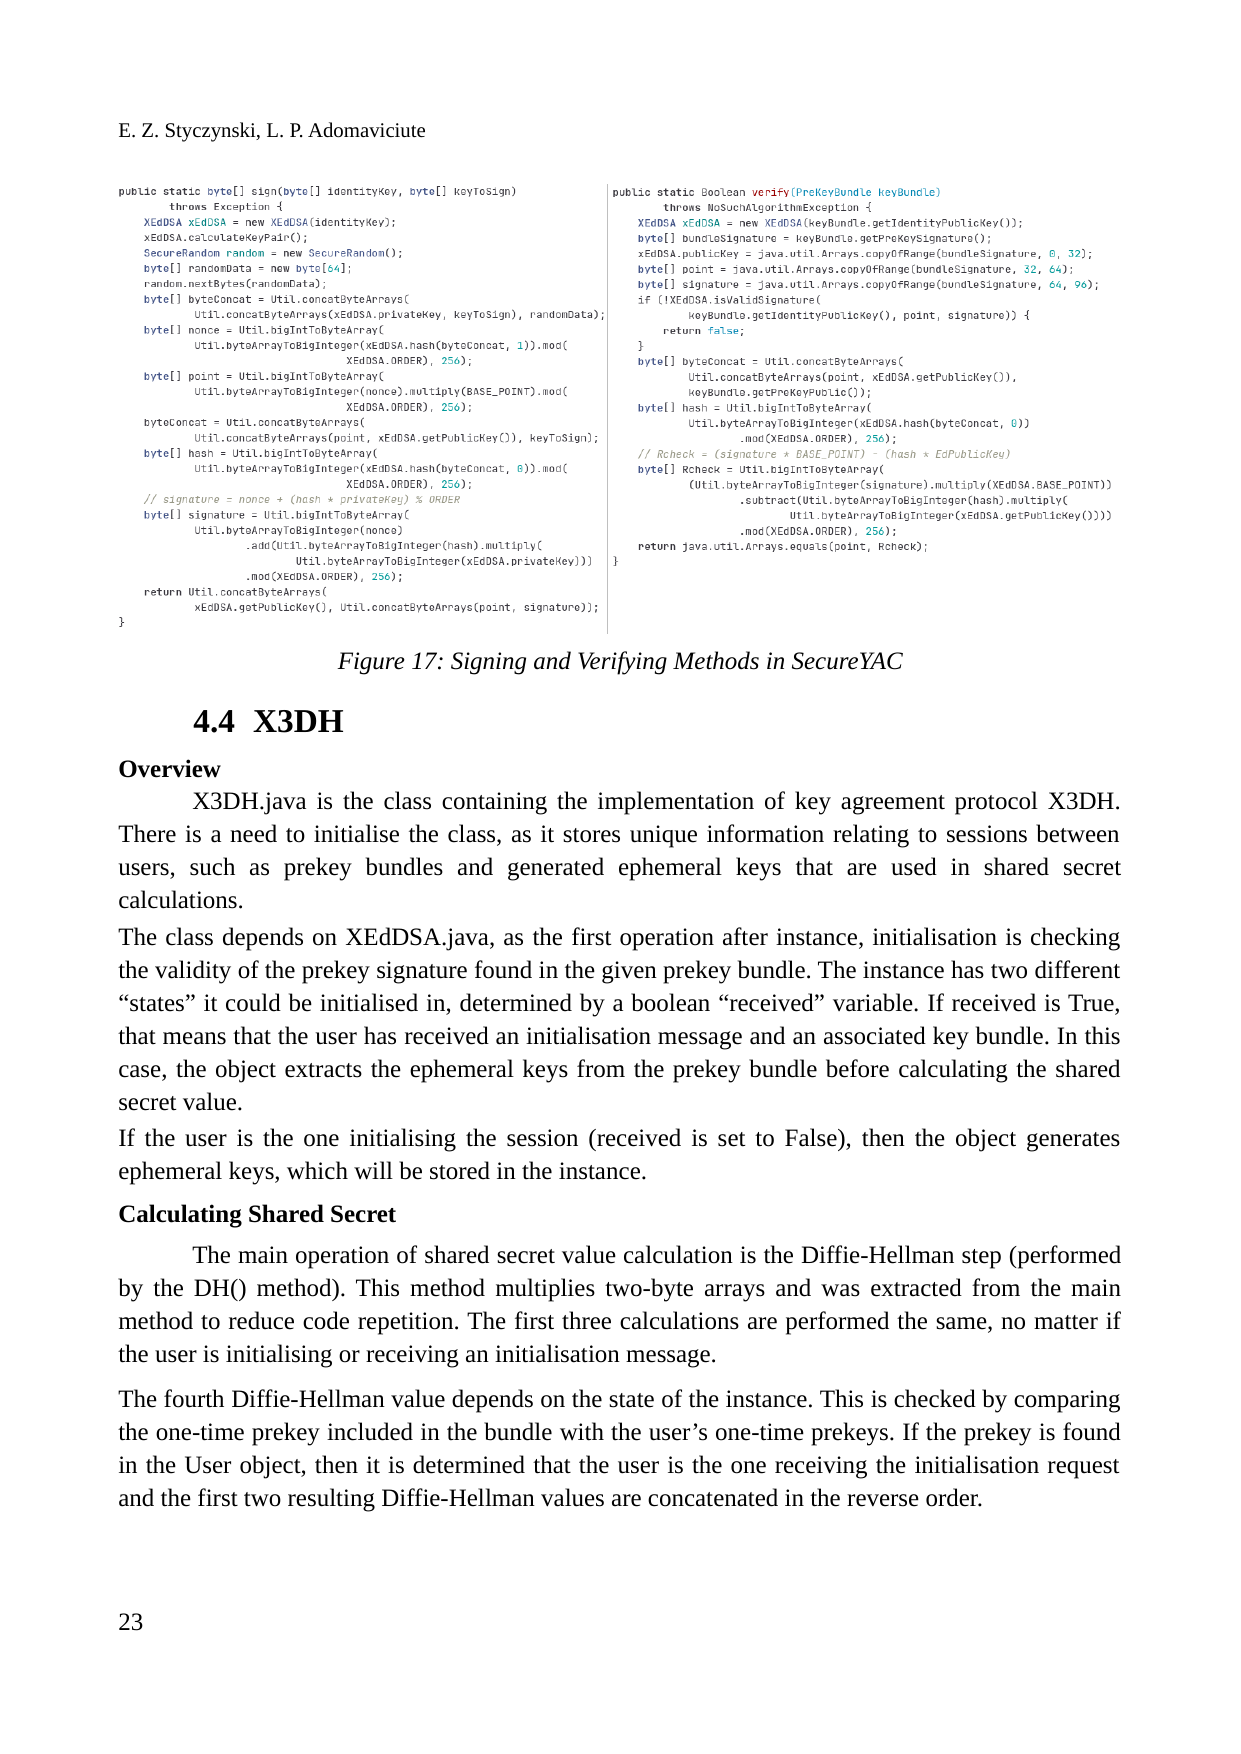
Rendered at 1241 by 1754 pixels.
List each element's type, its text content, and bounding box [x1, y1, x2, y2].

picture [118, 184, 1123, 634]
subtitle Calculating Shared Secret [118, 1199, 1122, 1227]
subtitle X3DH [193, 701, 1122, 739]
text The class depends on XEdDSA.java, as the first operation after instance, initialisation is checking the validity of the prekey signature found in the given prekey bundle. The instance has two different “states” it could be initialised in, determined by a boolean “received” variable. If received is True, that means that the user has received an initialisation message and an associated key bundle. In this case, the object extracts the ephemeral keys from the prekey bundle before calculating the shared secret value. [118, 922, 1122, 1116]
text X3DH.java is the class containing the implementation of key agreement protocol X3DH. There is a need to initialise the class, as it stores unique information relating to sessions between users, such as prekey bundles and generated ephemeral keys that are used in shared secret calculations. [118, 786, 1122, 914]
text The fourth Diffie-Hellman value depends on the state of the instance. This is checked by comparing the one-time prekey included in the bundle with the user’s one-time prekeys. If the prekey is found in the User object, then it is determined that the user is the one receiving the initialisation request and the first two resulting Diffie-Hellman values are concatenated in the reverse order. [118, 1384, 1122, 1512]
text The main operation of shared secret value calculation is the Diffie-Hellman step (performed by the DH() method). This method multiplies two-byte arrays and was extracted from the main method to reduce code repetition. The first three calculations are performed the same, no matter if the user is initialising or receiving an initialisation message. [118, 1240, 1122, 1368]
text Figure 17: Signing and Verifying Methods in SecureYAC [118, 634, 1122, 675]
subtitle Overview [118, 754, 1122, 783]
text If the user is the one initialising the session (received is set to False), then the object generates ephemeral keys, which will be stored in the instance. [118, 1123, 1122, 1185]
